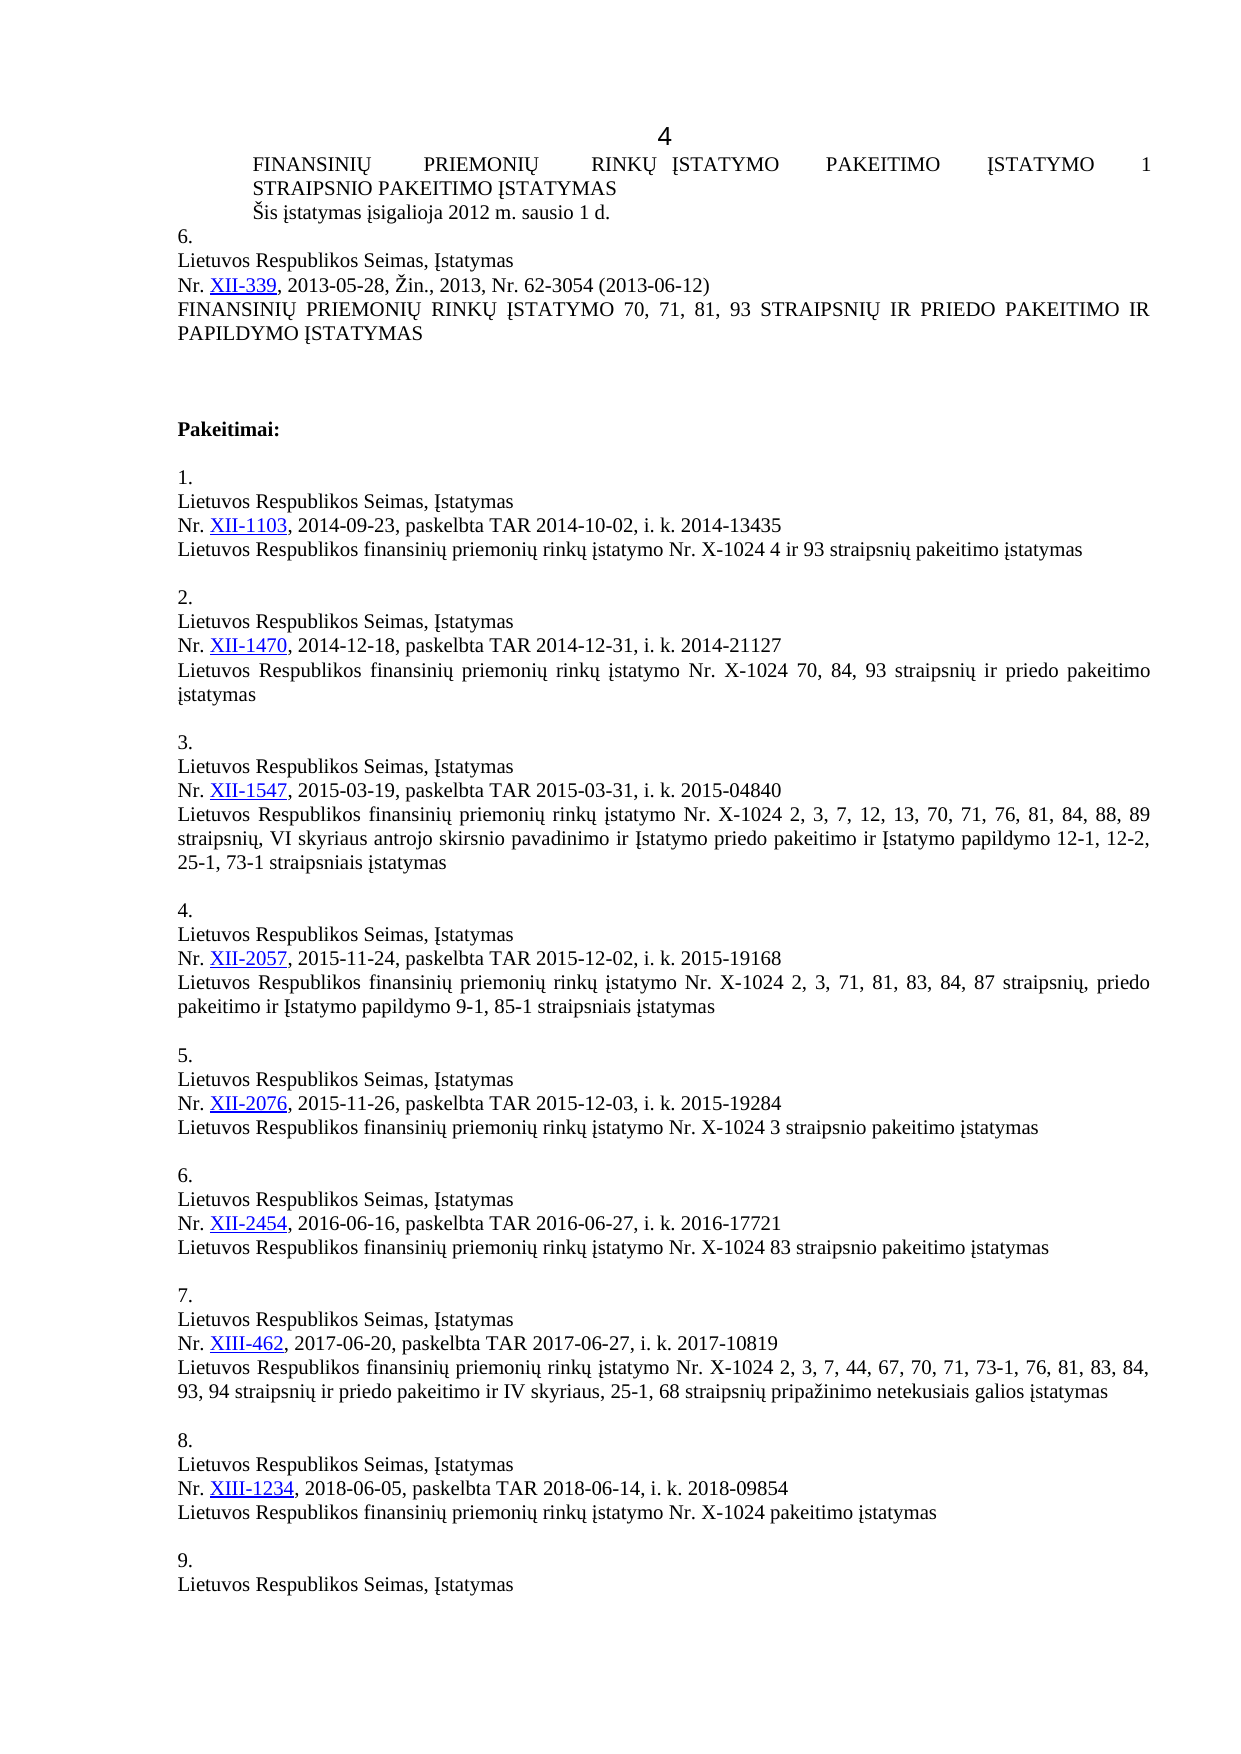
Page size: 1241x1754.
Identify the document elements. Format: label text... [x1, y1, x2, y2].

text Nr. XIII-1234, 2018-06-05, paskelbta TAR 2018-06-14, i. k. 2018-09854 [177, 1476, 1152, 1500]
text Nr. XII-339, 2013-05-28, Žin., 2013, Nr. 62-3054 (2013-06-12) [177, 272, 1152, 297]
text Lietuvos Respublikos finansinių priemonių rinkų įstatymo Nr. X-1024 83 straipsnio pakeitimo įstatymas [177, 1235, 1152, 1259]
text Lietuvos Respublikos Seimas, Įstatymas [177, 1187, 1152, 1211]
text 2. [177, 585, 1152, 609]
text Nr. XII-1103, 2014-09-23, paskelbta TAR 2014-10-02, i. k. 2014-13435 [177, 513, 1152, 537]
text Nr. XII-2076, 2015-11-26, paskelbta TAR 2015-12-03, i. k. 2015-19284 [177, 1091, 1152, 1115]
text Šis įstatymas įsigalioja 2012 m. sausio 1 d. [177, 200, 1152, 224]
text Nr. XII-2057, 2015-11-24, paskelbta TAR 2015-12-02, i. k. 2015-19168 [177, 946, 1152, 970]
text 4. [177, 898, 1152, 922]
text Lietuvos Respublikos finansinių priemonių rinkų įstatymo Nr. X-1024 2, 3, 7, 44, 67, 70, 71, 73-1, 76, 81, 83, 84, 93, 94 straipsnių ir priedo pakeitimo ir IV skyriaus, 25-1, 68 straipsnių pripažinimo netekusiais galios įstatymas [177, 1355, 1152, 1403]
text Nr. XIII-462, 2017-06-20, paskelbta TAR 2017-06-27, i. k. 2017-10819 [177, 1331, 1152, 1355]
text Lietuvos Respublikos Seimas, Įstatymas [177, 922, 1152, 946]
text Nr. XII-1470, 2014-12-18, paskelbta TAR 2014-12-31, i. k. 2014-21127 [177, 633, 1152, 657]
text Nr. XII-2454, 2016-06-16, paskelbta TAR 2016-06-27, i. k. 2016-17721 [177, 1211, 1152, 1235]
text Lietuvos Respublikos Seimas, Įstatymas [177, 248, 1152, 272]
text 5. [177, 1042, 1152, 1067]
text 6. [177, 1163, 1152, 1187]
text 1. [177, 465, 1152, 489]
text 3. [177, 730, 1152, 754]
text Lietuvos Respublikos finansinių priemonių rinkų įstatymo Nr. X-1024 3 straipsnio pakeitimo įstatymas [177, 1115, 1152, 1139]
text Lietuvos Respublikos finansinių priemonių rinkų įstatymo Nr. X-1024 pakeitimo įstatymas [177, 1500, 1152, 1524]
text Lietuvos Respublikos finansinių priemonių rinkų įstatymo Nr. X-1024 4 ir 93 straipsnių pakeitimo įstatymas [177, 537, 1152, 561]
text Lietuvos Respublikos Seimas, Įstatymas [177, 489, 1152, 513]
text 8. [177, 1427, 1152, 1452]
text Pakeitimai: [177, 417, 1152, 441]
text Lietuvos Respublikos Seimas, Įstatymas [177, 1452, 1152, 1476]
text 7. [177, 1283, 1152, 1307]
text Lietuvos Respublikos Seimas, Įstatymas [177, 754, 1152, 778]
text FINANSINIŲ PRIEMONIŲ RINKŲ ĮSTATYMO 70, 71, 81, 93 STRAIPSNIŲ IR PRIEDO PAKEITIMO IR PAPILDYMO ĮSTATYMAS [177, 297, 1152, 345]
text Lietuvos Respublikos Seimas, Įstatymas [177, 609, 1152, 633]
text Nr. XII-1547, 2015-03-19, paskelbta TAR 2015-03-31, i. k. 2015-04840 [177, 778, 1152, 802]
text Lietuvos Respublikos finansinių priemonių rinkų įstatymo Nr. X-1024 70, 84, 93 straipsnių ir priedo pakeitimo įstatymas [177, 657, 1152, 706]
text Lietuvos Respublikos Seimas, Įstatymas [177, 1307, 1152, 1331]
text Lietuvos Respublikos finansinių priemonių rinkų įstatymo Nr. X-1024 2, 3, 71, 81, 83, 84, 87 straipsnių, priedo pakeitimo ir Įstatymo papildymo 9-1, 85-1 straipsniais įstatymas [177, 970, 1152, 1018]
text Lietuvos Respublikos Seimas, Įstatymas [177, 1572, 1152, 1596]
text 9. [177, 1548, 1152, 1572]
text 6. [177, 224, 1152, 248]
text FINANSINIŲ PRIEMONIŲ RINKŲ ĮSTATYMO PAKEITIMO ĮSTATYMO 1 STRAIPSNIO PAKEITIMO ĮSTATYMAS [252, 152, 1152, 200]
text Lietuvos Respublikos finansinių priemonių rinkų įstatymo Nr. X-1024 2, 3, 7, 12, 13, 70, 71, 76, 81, 84, 88, 89 straipsnių, VI skyriaus antrojo skirsnio pavadinimo ir Įstatymo priedo pakeitimo ir Įstatymo papildymo 12-1, 12-2, 25-1, 73-1 straipsniais įstatymas [177, 802, 1152, 874]
text Lietuvos Respublikos Seimas, Įstatymas [177, 1067, 1152, 1091]
